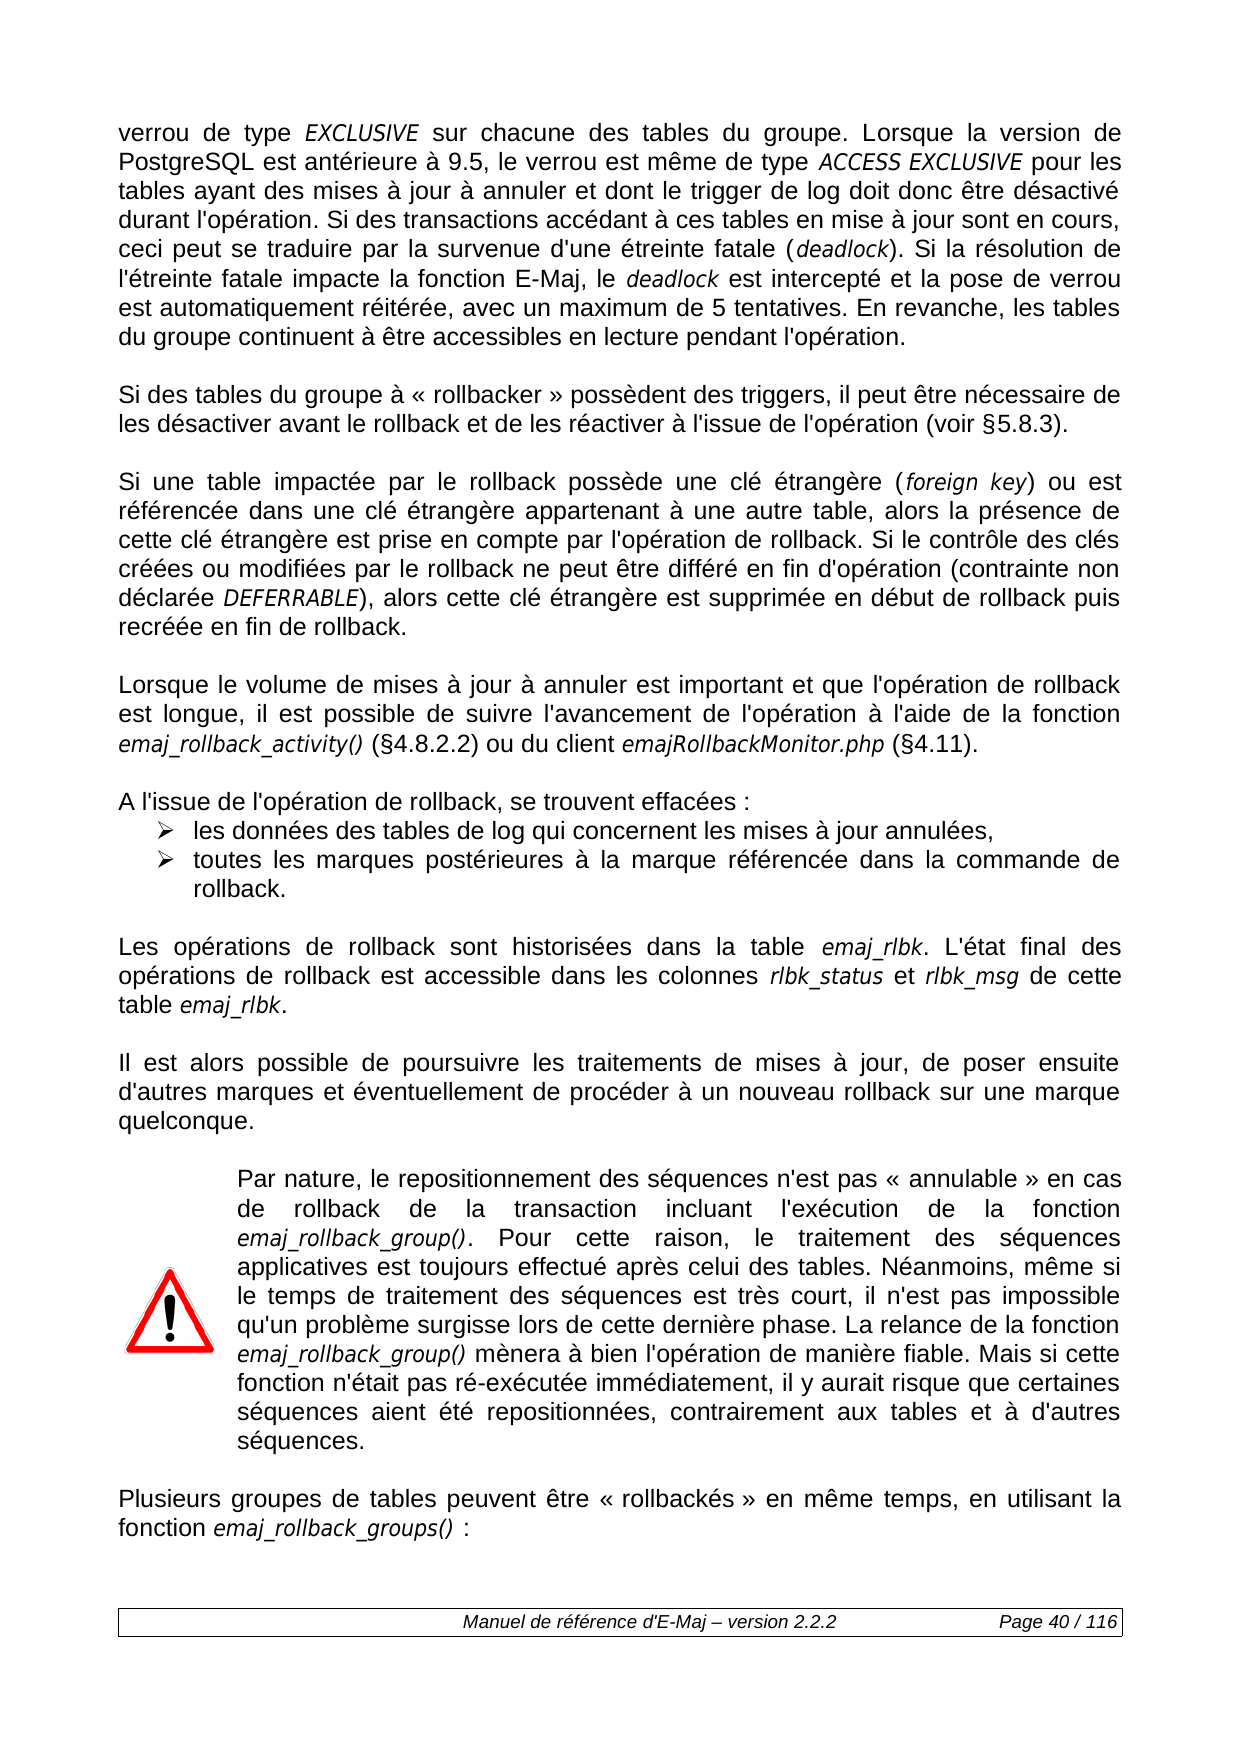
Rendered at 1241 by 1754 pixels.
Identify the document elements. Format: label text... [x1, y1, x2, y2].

text Si une table impactée par le rollback possède une clé étrangère (foreign key) ou est référencée dans une clé étrangère appartenant à une autre table, alors la présence de cette clé étrangère est prise en compte par l'opération de rollback. Si le contrôle des clés créées ou modifiées par le rollback ne peut être différé en fin d'opération (contrainte non déclarée DEFERRABLE), alors cette clé étrangère est supprimée en début de rollback puis recréée en fin de rollback. [118, 467, 1122, 641]
text verrou de type EXCLUSIVE sur chacune des tables du groupe. Lorsque la version de PostgreSQL est antérieure à 9.5, le verrou est même de type ACCESS EXCLUSIVE pour les tables ayant des mises à jour à annuler et dont le trigger de log doit donc être désactivé durant l'opération. Si des transactions accédant à ces tables en mise à jour sont en cours, ceci peut se traduire par la survenue d'une étreinte fatale (deadlock). Si la résolution de l'étreinte fatale impacte la fonction E-Maj, le deadlock est intercepté et la pose de verrou est automatiquement réitérée, avec un maximum de 5 tentatives. En revanche, les tables du groupe continuent à être accessibles en lecture pendant l'opération. [118, 118, 1122, 351]
text Lorsque le volume de mises à jour à annuler est important et que l'opération de rollback est longue, il est possible de suivre l'avancement de l'opération à l'aide de la fonction emaj_rollback_activity() (§4.8.2.2) ou du client emajRollbackMonitor.php (§4.11). [118, 670, 1122, 757]
list les données des tables de log qui concernent les mises à jour annulées, [156, 816, 1122, 845]
text Si des tables du groupe à « rollbacker » possèdent des triggers, il peut être nécessaire de les désactiver avant le rollback et de les réactiver à l'issue de l'opération (voir §5.8.3). [118, 380, 1122, 438]
list toutes les marques postérieures à la marque référencée dans la commande de rollback. [156, 845, 1122, 903]
picture [124, 1267, 215, 1354]
text Il est alors possible de poursuivre les traitements de mises à jour, de poser ensuite d'autres marques et éventuellement de procéder à un nouveau rollback sur une marque quelconque. [118, 1048, 1122, 1135]
text Par nature, le repositionnement des séquences n'est pas « annulable » en cas de rollback de la transaction incluant l'exécution de la fonction emaj_rollback_group(). Pour cette raison, le traitement des séquences applicatives est toujours effectué après celui des tables. Néanmoins, même si le temps de traitement des séquences est très court, il n'est pas impossible qu'un problème surgisse lors de cette dernière phase. La relance de la fonction emaj_rollback_group() mènera à bien l'opération de manière fiable. Mais si cette fonction n'était pas ré-exécutée immédiatement, il y aurait risque que certaines séquences aient été repositionnées, contrairement aux tables et à d'autres séquences. [237, 1164, 1122, 1455]
text Les opérations de rollback sont historisées dans la table emaj_rlbk. L'état final des opérations de rollback est accessible dans les colonnes rlbk_status et rlbk_msg de cette table emaj_rlbk. [118, 932, 1122, 1019]
text A l'issue de l'opération de rollback, se trouvent effacées : [118, 787, 1122, 816]
text Plusieurs groupes de tables peuvent être « rollbackés » en même temps, en utilisant la fonction emaj_rollback_groups() : [118, 1484, 1122, 1542]
